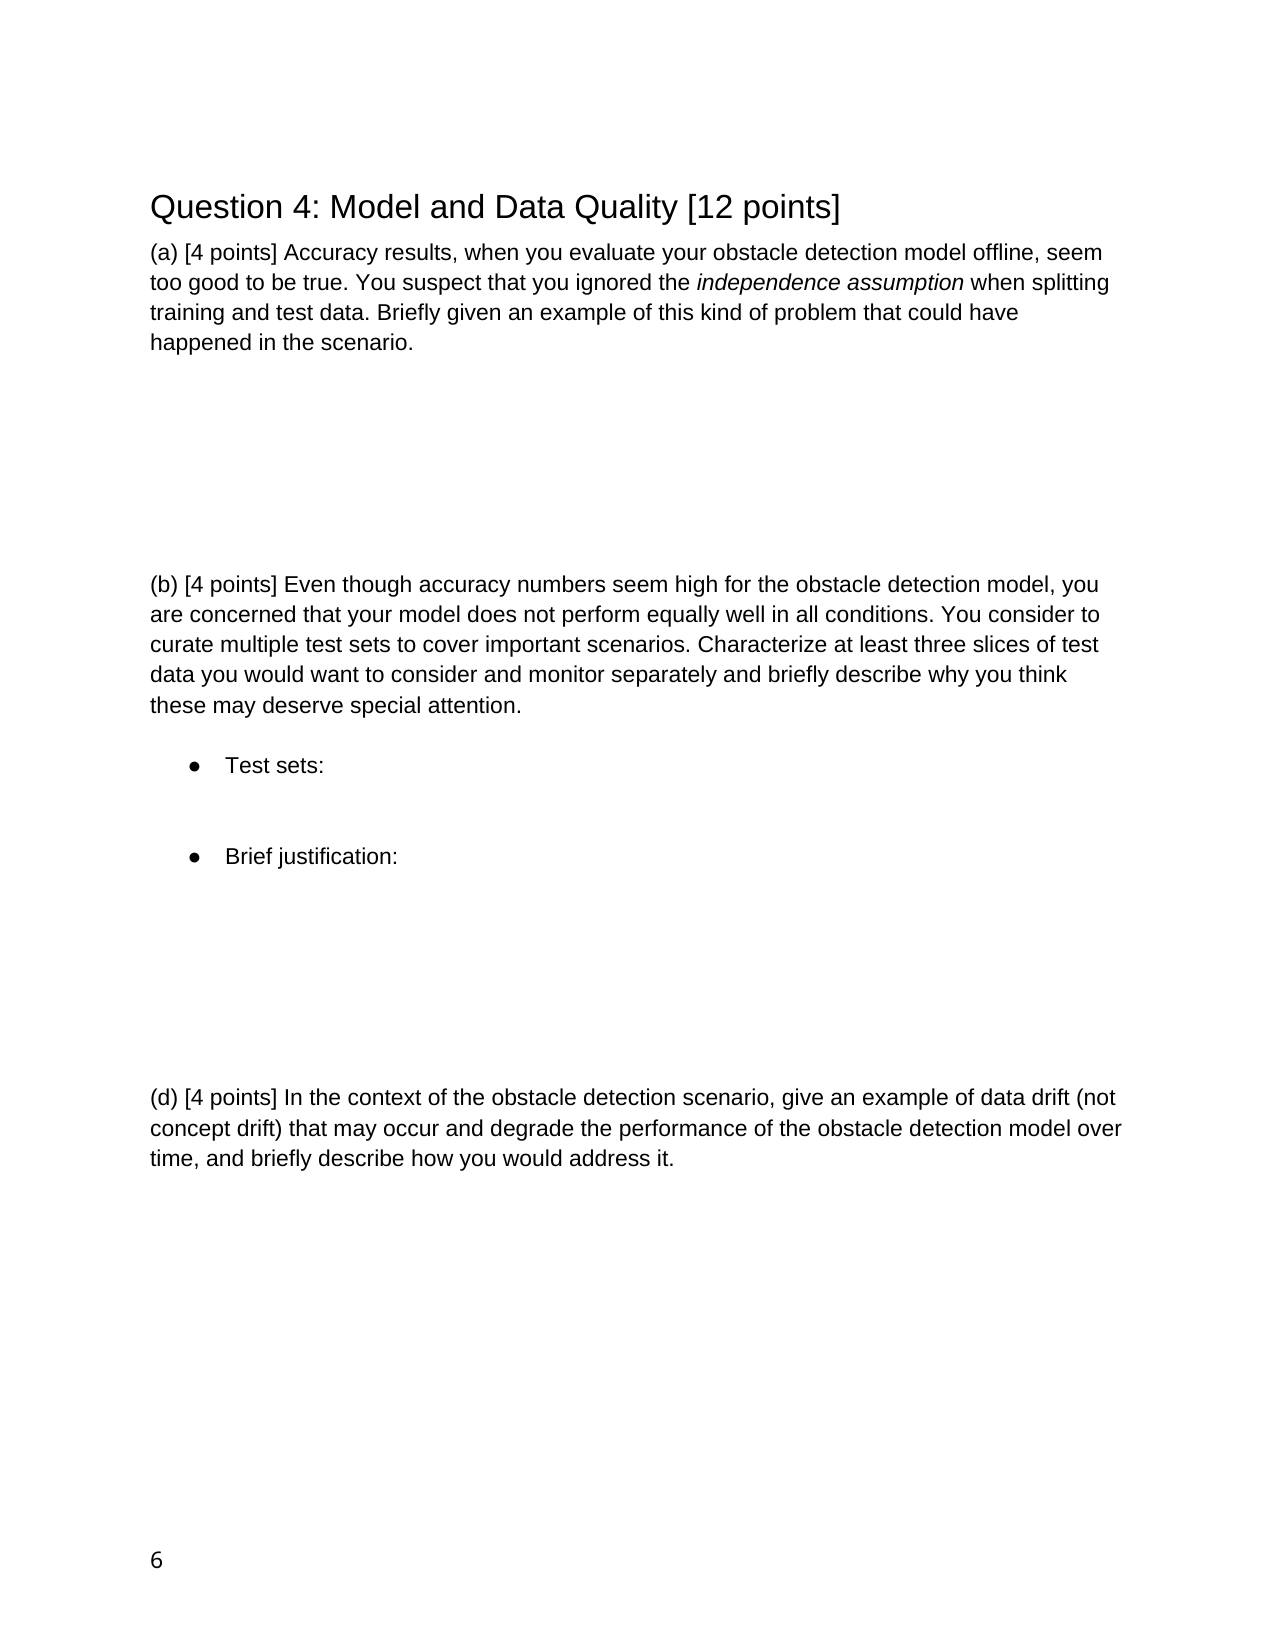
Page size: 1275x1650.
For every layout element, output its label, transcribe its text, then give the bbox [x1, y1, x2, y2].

subtitle Question 4: Model and Data Quality [12 points] [150, 187, 1125, 226]
text (b) [4 points] Even though accuracy numbers seem high for the obstacle detection model, you are concerned that your model does not perform equally well in all conditions. You consider to curate multiple test sets to cover important scenarios. Characterize at least three slices of test data you would want to consider and monitor separately and briefly describe why you think these may deserve special attention. [150, 571, 1125, 718]
list Test sets: [187, 752, 1125, 778]
list Brief justification: [187, 843, 1125, 869]
text (a) [4 points] Accuracy results, when you evaluate your obstacle detection model offline, seem too good to be true. You suspect that you ignored the independence assumption when splitting training and test data. Briefly given an example of this kind of problem that could have happened in the scenario. [150, 238, 1125, 355]
text (d) [4 points] In the context of the obstacle detection scenario, give an example of data drift (not concept drift) that may occur and degrade the performance of the obstacle detection model over time, and briefly describe how you would address it. [150, 1084, 1125, 1171]
